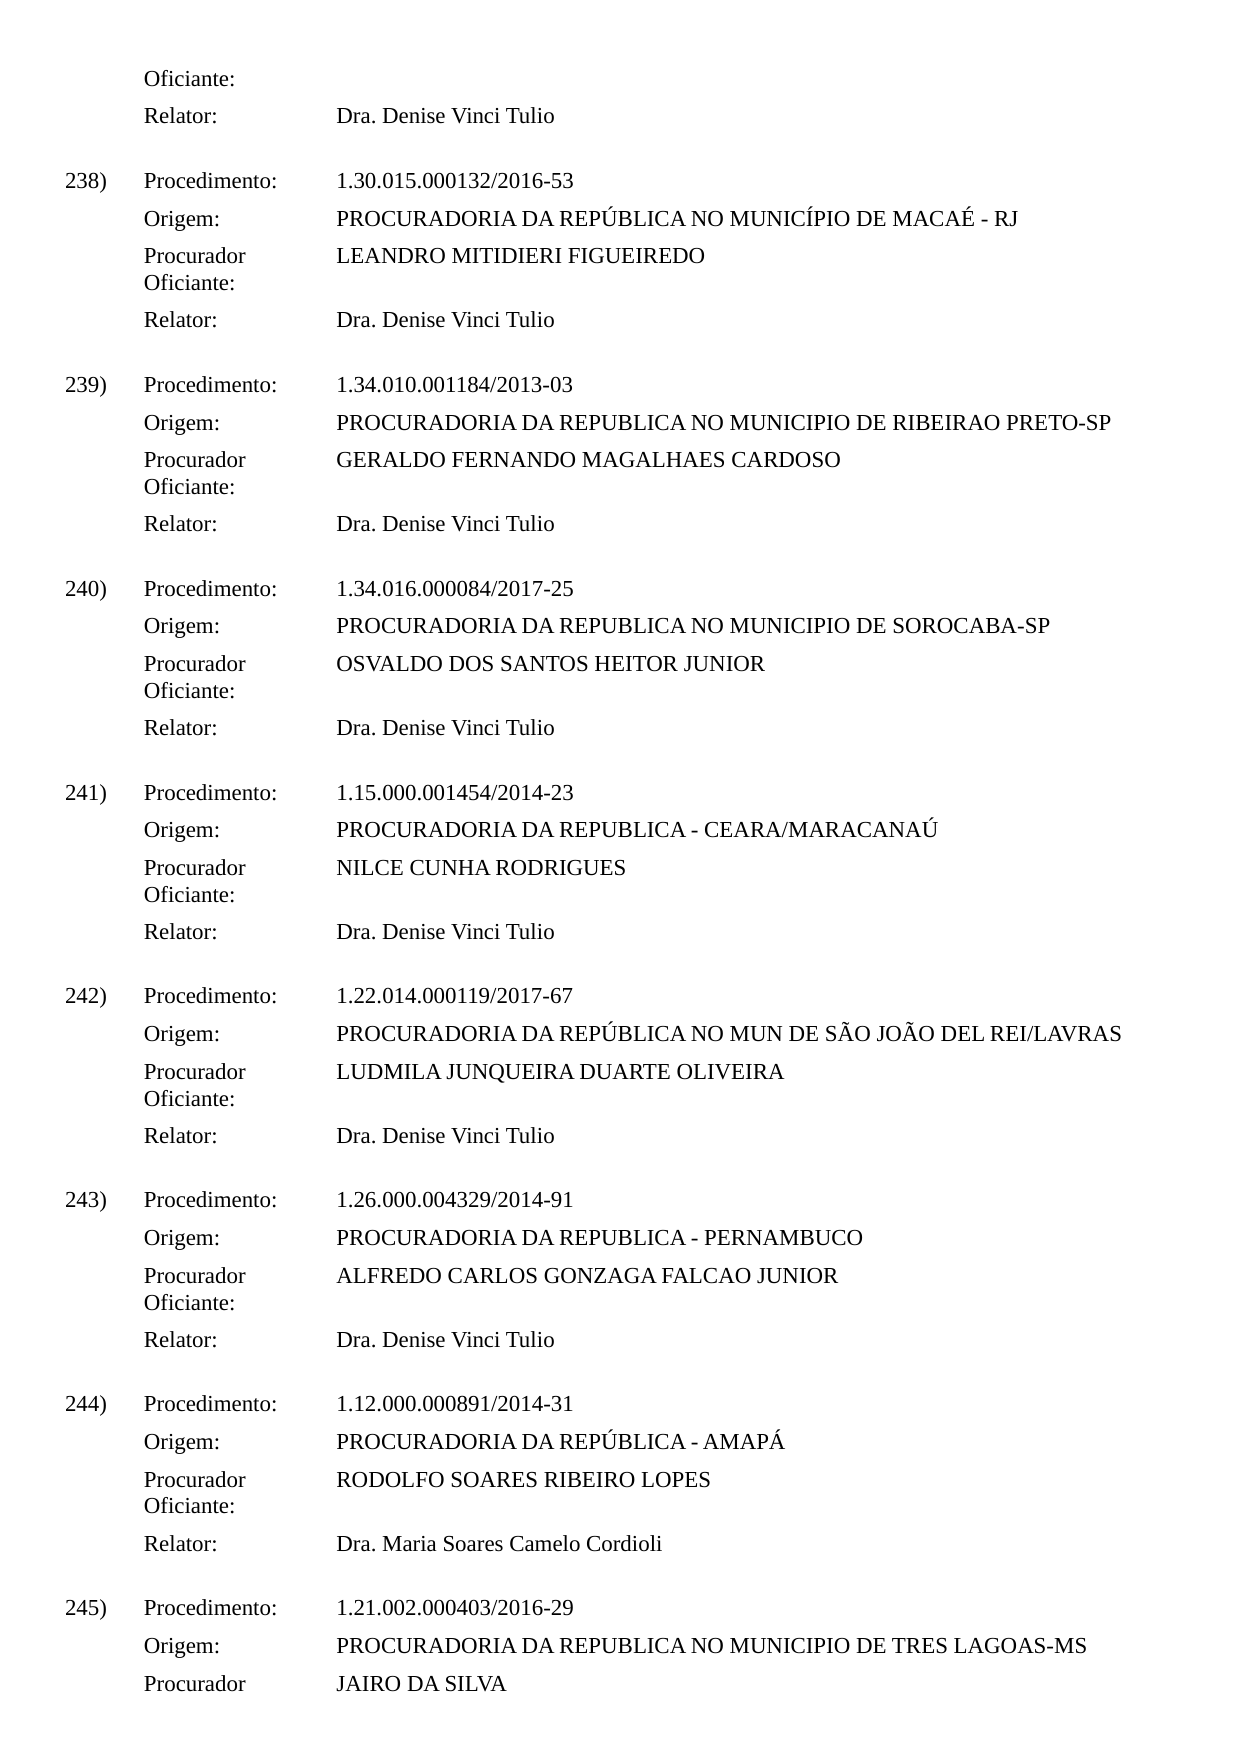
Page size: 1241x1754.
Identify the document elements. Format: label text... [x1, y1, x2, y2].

table_header Procedimento: [138, 569, 330, 607]
table_header 1.22.014.000119/2017-67 [330, 977, 1181, 1015]
table_cell [59, 505, 138, 543]
table_cell Origem: [138, 1219, 330, 1256]
table_cell Dra. Maria Soares Camelo Cordioli [330, 1525, 1181, 1562]
table_cell Dra. Denise Vinci Tulio [330, 1117, 1181, 1154]
table_cell Procurador Oficiante: [138, 849, 330, 913]
table_header 1.34.016.000084/2017-25 [330, 569, 1181, 607]
table_cell [59, 301, 138, 339]
table_cell Dra. Denise Vinci Tulio [330, 505, 1181, 543]
table_cell Dra. Denise Vinci Tulio [330, 913, 1181, 951]
table_cell [59, 199, 138, 237]
table_header Procedimento: [138, 1181, 330, 1219]
table_cell Relator: [138, 505, 330, 543]
table_cell PROCURADORIA DA REPÚBLICA NO MUNICÍPIO DE MACAÉ - RJ [330, 199, 1181, 237]
table_cell RODOLFO SOARES RIBEIRO LOPES [330, 1460, 1181, 1524]
table_cell OSVALDO DOS SANTOS HEITOR JUNIOR [330, 645, 1181, 709]
table_header 1.30.015.000132/2016-53 [330, 161, 1181, 199]
table_header 244) [59, 1385, 138, 1423]
table_cell LEANDRO MITIDIERI FIGUEIREDO [330, 237, 1181, 301]
table_header Procedimento: [138, 1589, 330, 1627]
table_cell PROCURADORIA DA REPUBLICA - CEARA/MARACANAÚ [330, 811, 1181, 848]
table_header 243) [59, 1181, 138, 1219]
table_header Procedimento: [138, 161, 330, 199]
table_cell Dra. Denise Vinci Tulio [330, 709, 1181, 747]
table_cell [59, 849, 138, 913]
table_header 1.21.002.000403/2016-29 [330, 1589, 1181, 1627]
table_header 238) [59, 161, 138, 199]
table_cell Origem: [138, 607, 330, 644]
table_cell Dra. Denise Vinci Tulio [330, 97, 1181, 135]
table_header 1.15.000.001454/2014-23 [330, 773, 1181, 811]
table_cell [59, 1015, 138, 1052]
table_cell PROCURADORIA DA REPÚBLICA - AMAPÁ [330, 1423, 1181, 1460]
table_cell [59, 645, 138, 709]
table_cell PROCURADORIA DA REPÚBLICA NO MUN DE SÃO JOÃO DEL REI/LAVRAS [330, 1015, 1181, 1052]
table_header 241) [59, 773, 138, 811]
table_cell Procurador Oficiante: [138, 441, 330, 505]
table_header 239) [59, 365, 138, 403]
table_cell [59, 1627, 138, 1664]
table_cell [59, 59, 138, 97]
table_cell Origem: [138, 811, 330, 848]
table_cell [59, 237, 138, 301]
table_cell Dra. Denise Vinci Tulio [330, 301, 1181, 339]
table_cell [59, 811, 138, 848]
table_cell Relator: [138, 97, 330, 135]
table_cell Procurador [138, 1664, 330, 1702]
table_cell [59, 1460, 138, 1524]
table_cell PROCURADORIA DA REPUBLICA - PERNAMBUCO [330, 1219, 1181, 1256]
table_cell Relator: [138, 301, 330, 339]
table_cell Relator: [138, 913, 330, 951]
table_cell PROCURADORIA DA REPUBLICA NO MUNICIPIO DE TRES LAGOAS-MS [330, 1627, 1181, 1664]
table_cell [59, 709, 138, 747]
table_header Procedimento: [138, 365, 330, 403]
table_cell [59, 403, 138, 441]
table_cell [59, 1525, 138, 1562]
table_cell PROCURADORIA DA REPUBLICA NO MUNICIPIO DE SOROCABA-SP [330, 607, 1181, 644]
table_cell Procurador Oficiante: [138, 1053, 330, 1117]
table_cell [59, 97, 138, 135]
table_cell Origem: [138, 1423, 330, 1460]
table_cell Relator: [138, 1321, 330, 1358]
table_cell Procurador Oficiante: [138, 645, 330, 709]
table_cell Origem: [138, 199, 330, 237]
table_cell Oficiante: [138, 59, 330, 97]
table_header 245) [59, 1589, 138, 1627]
table_header 1.26.000.004329/2014-91 [330, 1181, 1181, 1219]
table_cell Origem: [138, 1627, 330, 1664]
table_cell LUDMILA JUNQUEIRA DUARTE OLIVEIRA [330, 1053, 1181, 1117]
table_cell JAIRO DA SILVA [330, 1664, 1181, 1702]
table_cell [59, 1219, 138, 1256]
table_header Procedimento: [138, 1385, 330, 1423]
table_cell Procurador Oficiante: [138, 1256, 330, 1321]
table_cell [59, 441, 138, 505]
table_cell Relator: [138, 709, 330, 747]
table_cell NILCE CUNHA RODRIGUES [330, 849, 1181, 913]
table_cell Relator: [138, 1525, 330, 1562]
table_header 242) [59, 977, 138, 1015]
table_cell Origem: [138, 1015, 330, 1052]
table_cell [59, 1423, 138, 1460]
table_cell [59, 607, 138, 644]
table_cell [59, 1321, 138, 1358]
table_cell [330, 59, 1181, 97]
table_cell PROCURADORIA DA REPUBLICA NO MUNICIPIO DE RIBEIRAO PRETO-SP [330, 403, 1181, 441]
table_cell [59, 1664, 138, 1702]
table_header 1.12.000.000891/2014-31 [330, 1385, 1181, 1423]
table_cell GERALDO FERNANDO MAGALHAES CARDOSO [330, 441, 1181, 505]
table_cell Procurador Oficiante: [138, 1460, 330, 1524]
table_cell Origem: [138, 403, 330, 441]
table_cell [59, 1117, 138, 1154]
table_header 1.34.010.001184/2013-03 [330, 365, 1181, 403]
table_header Procedimento: [138, 977, 330, 1015]
table_cell Procurador Oficiante: [138, 237, 330, 301]
table_cell [59, 1053, 138, 1117]
table_cell ALFREDO CARLOS GONZAGA FALCAO JUNIOR [330, 1256, 1181, 1321]
table_header Procedimento: [138, 773, 330, 811]
table_cell [59, 913, 138, 951]
table_header 240) [59, 569, 138, 607]
table_cell Relator: [138, 1117, 330, 1154]
table_cell Dra. Denise Vinci Tulio [330, 1321, 1181, 1358]
table_cell [59, 1256, 138, 1321]
